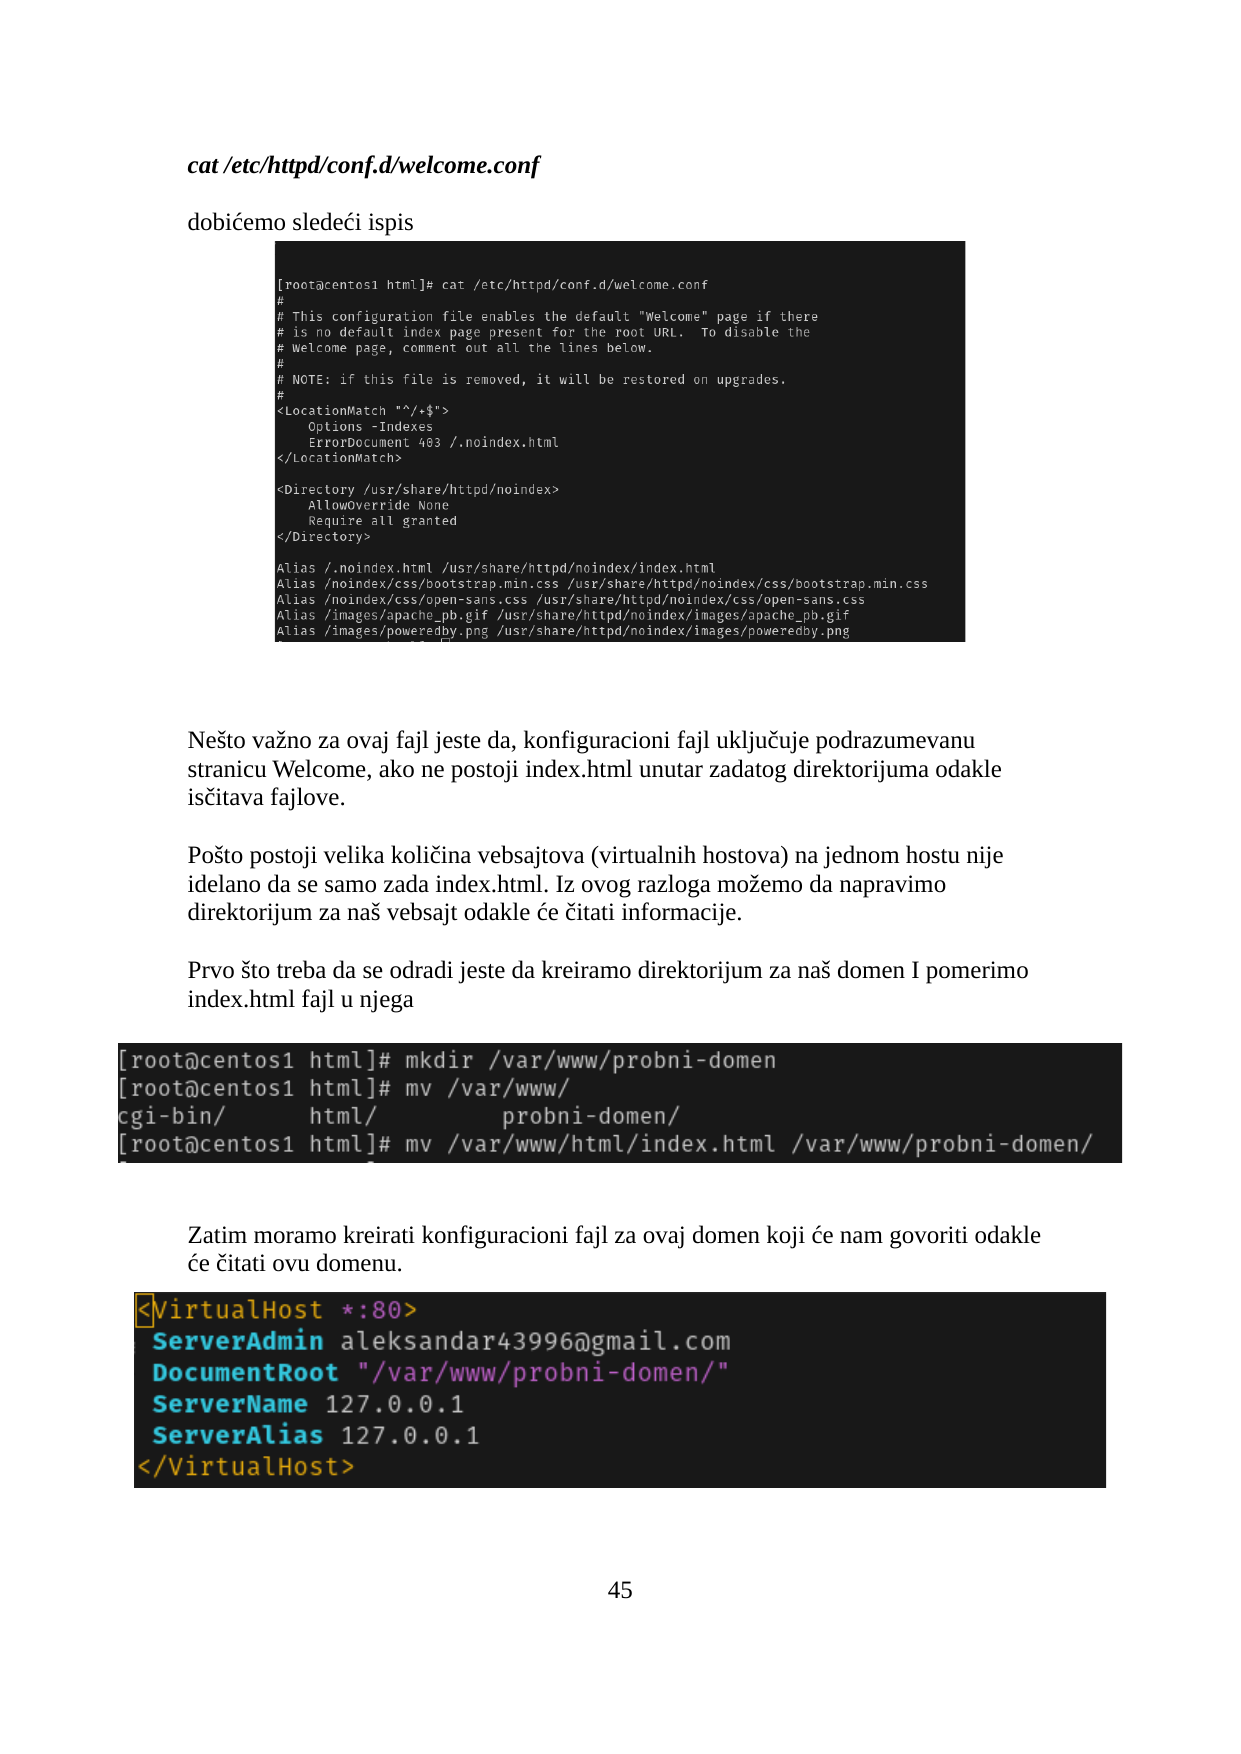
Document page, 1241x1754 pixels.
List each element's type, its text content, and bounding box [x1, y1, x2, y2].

text dobićemo sledeći ispis [187, 207, 1053, 236]
text Zatim moramo kreirati konfiguracioni fajl za ovaj domen koji će nam govoriti odakle će čitati ovu domenu. [187, 1220, 1053, 1277]
picture [118, 1043, 1123, 1163]
text cat /etc/httpd/conf.d/welcome.conf [187, 150, 1053, 179]
picture [134, 1292, 1107, 1488]
text Prvo što treba da se odradi jeste da kreiramo direktorijum za naš domen I pomerimo index.html fajl u njega [187, 955, 1053, 1012]
picture [274, 241, 966, 642]
text Nešto važno za ovaj fajl jeste da, konfiguracioni fajl uključuje podrazumevanu stranicu Welcome, ako ne postoji index.html unutar zadatog direktorijuma odakle isčitava fajlove. [187, 725, 1053, 811]
text Pošto postoji velika količina vebsajtova (virtualnih hostova) na jednom hostu nije idelano da se samo zada index.html. Iz ovog razloga možemo da napravimo direktorijum za naš vebsajt odakle će čitati informacije. [187, 840, 1053, 926]
